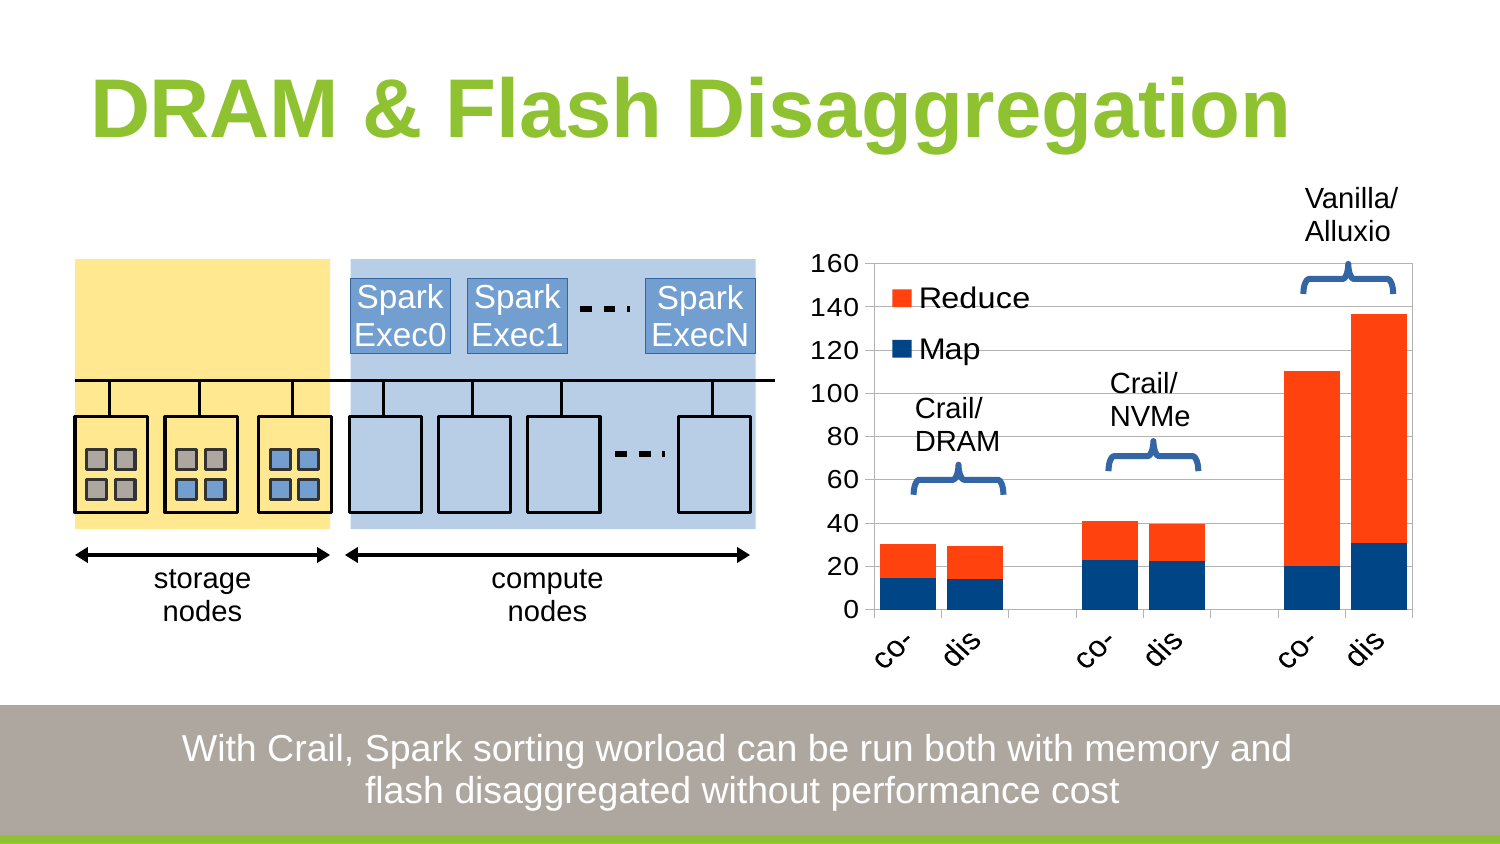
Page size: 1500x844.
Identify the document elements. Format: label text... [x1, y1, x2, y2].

text_box [351, 418, 420, 511]
text_box [75, 382, 331, 530]
text_box Crail/ NVMe [1095, 360, 1216, 441]
text_box [0, 705, 1500, 836]
text_box [260, 418, 330, 511]
text_box Vanilla/Alluxio [1290, 174, 1426, 256]
text_box With Crail, Spark sorting worload can be run both with memory and flash disaggregated without performance cost [60, 720, 1426, 820]
text_box [167, 418, 236, 511]
text_box [350, 382, 756, 530]
title DRAM & Flash Disaggregation [75, 33, 1425, 175]
text_box [350, 382, 382, 415]
text_box Spark Exec1 [467, 278, 568, 354]
text_box [440, 418, 509, 511]
text_box [529, 418, 598, 511]
text_box [350, 259, 756, 379]
chart [810, 245, 1456, 676]
text_box [680, 418, 749, 511]
text_box compute nodes [345, 555, 751, 646]
text_box Spark Exec0 [350, 278, 451, 354]
text_box [294, 382, 331, 415]
text_box [75, 259, 331, 379]
text_box [75, 382, 108, 415]
text_box [77, 418, 146, 511]
text_box Crail/ DRAM [900, 384, 1021, 466]
text_box Spark ExecN [645, 278, 756, 354]
text_box storage nodes [75, 555, 331, 646]
